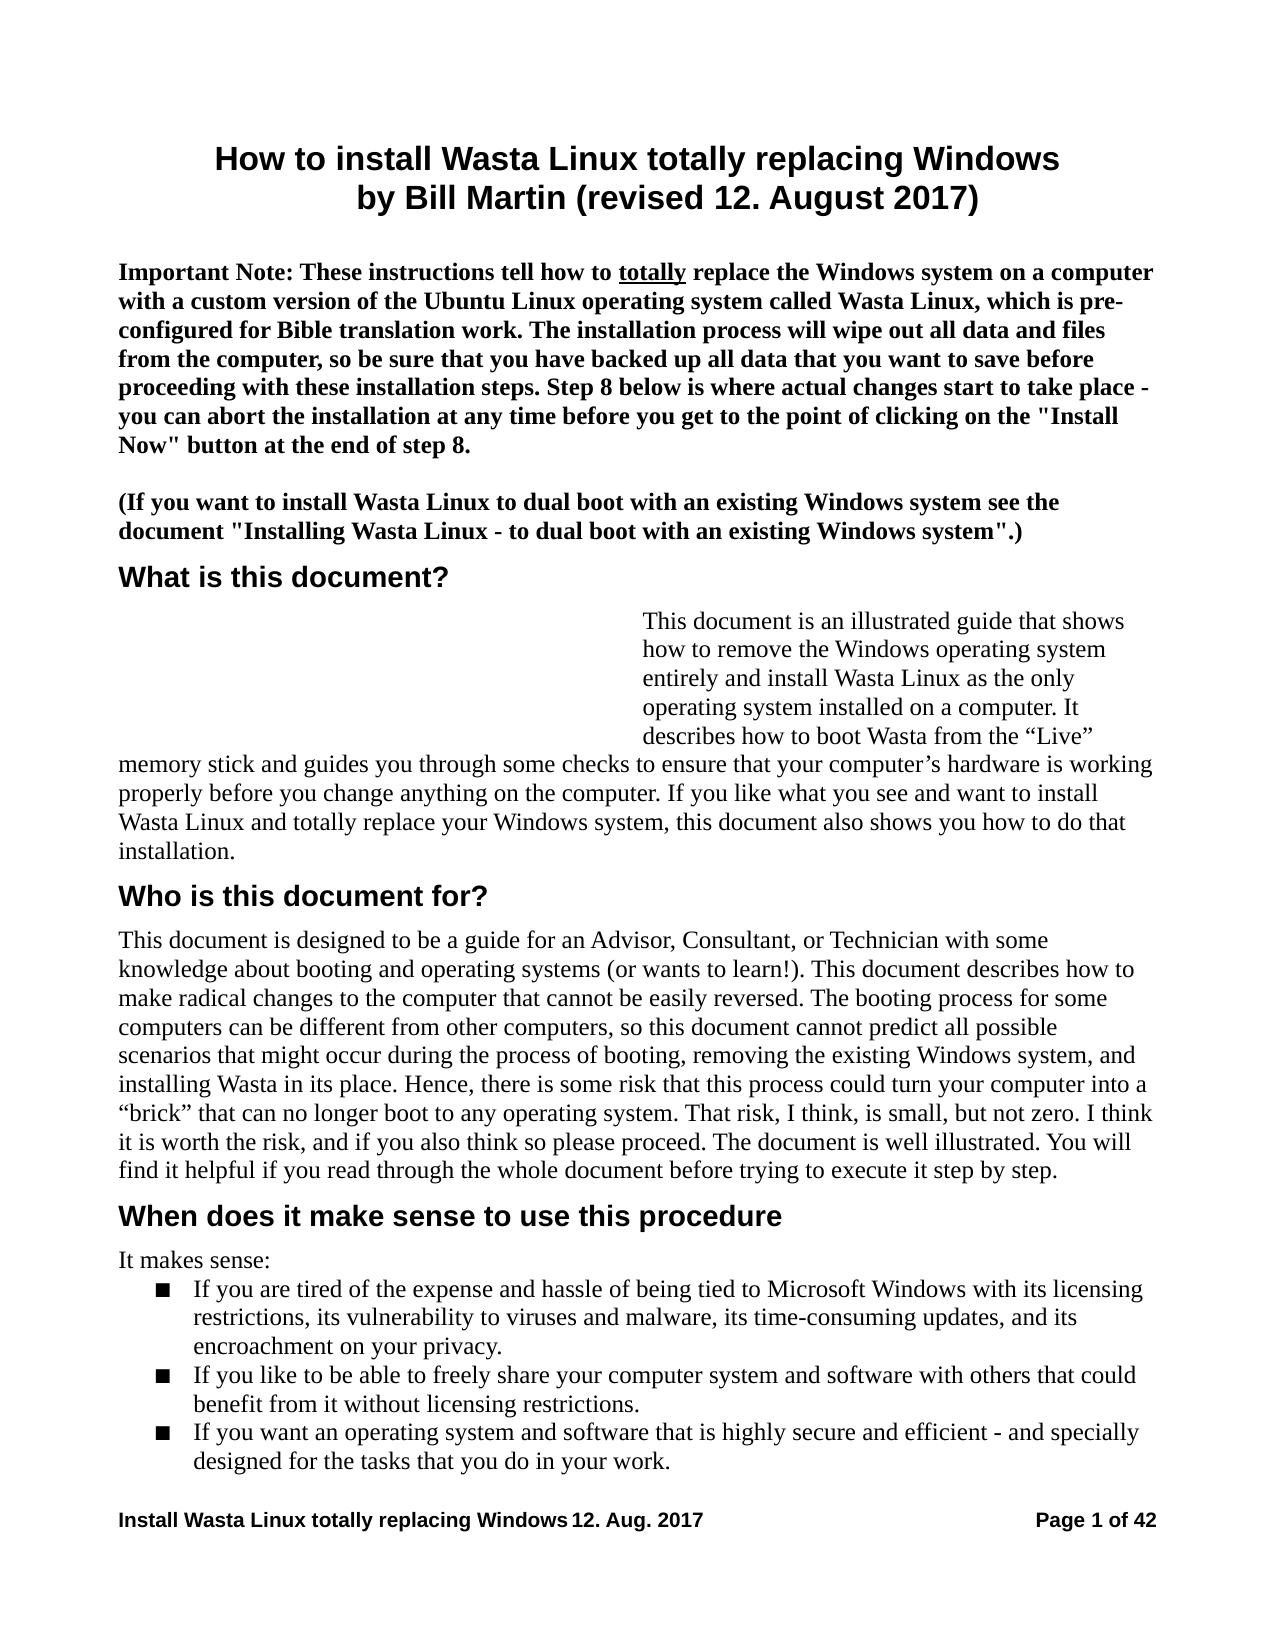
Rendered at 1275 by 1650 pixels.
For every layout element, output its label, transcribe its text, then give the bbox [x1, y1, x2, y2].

list If you like to be able to freely share your computer system and software with others that could benefit from it without licensing restrictions. [156, 1360, 1157, 1417]
text This document is an illustrated guide that shows how to remove the Windows operating system entirely and install Wasta Linux as the only operating system installed on a computer. It describes how to boot Wasta from the “Live” memory stick and guides you through some checks to ensure that your computer’s hardware is working properly before you change anything on the computer. If you like what you see and want to install Wasta Linux and totally replace your Windows system, this document also shows you how to do that installation. [118, 606, 1157, 864]
text (If you want to install Wasta Linux to dual boot with an existing Windows system see the document "Installing Wasta Linux - to dual boot with an existing Windows system".) [118, 487, 1157, 545]
text This document is designed to be a guide for an Advisor, Consultant, or Technician with some knowledge about booting and operating systems (or wants to learn!). This document describes how to make radical changes to the computer that cannot be easily reversed. The booting process for some computers can be different from other computers, so this document cannot predict all possible scenarios that might occur during the process of booting, removing the existing Windows system, and installing Wasta in its place. Hence, there is some risk that this process could turn your computer into a “brick” that can no longer boot to any operating system. That risk, I think, is small, but not zero. I think it is worth the risk, and if you also think so please proceed. The document is well illustrated. You will find it helpful if you read through the whole document before trying to execute it step by step. [118, 925, 1157, 1184]
list If you want an operating system and software that is highly secure and efficient - and specially designed for the tasks that you do in your work. [156, 1417, 1157, 1475]
text It makes sense: [118, 1245, 1157, 1274]
text Important Note: These instructions tell how to totally replace the Windows system on a computer with a custom version of the Ubuntu Linux operating system called Wasta Linux, which is pre-configured for Bible translation work. The installation process will wipe out all data and files from the computer, so be sure that you have backed up all data that you want to save before proceeding with these installation steps. Step 8 below is where actual changes start to take place - you can abort the installation at any time before you get to the point of clicking on the "Install Now" button at the end of step 8. [118, 257, 1157, 459]
subtitle How to install Wasta Linux totally replacing Windows by Bill Martin (revised 12. August 2017) [118, 139, 1157, 216]
list If you are tired of the expense and hassle of being tied to Microsoft Windows with its licensing restrictions, its vulnerability to viruses and malware, its time-consuming updates, and its encroachment on your privacy. [156, 1274, 1157, 1360]
subtitle What is this document? [118, 559, 1157, 593]
subtitle Who is this document for? [118, 879, 1157, 913]
subtitle When does it make sense to use this procedure [118, 1199, 1157, 1232]
